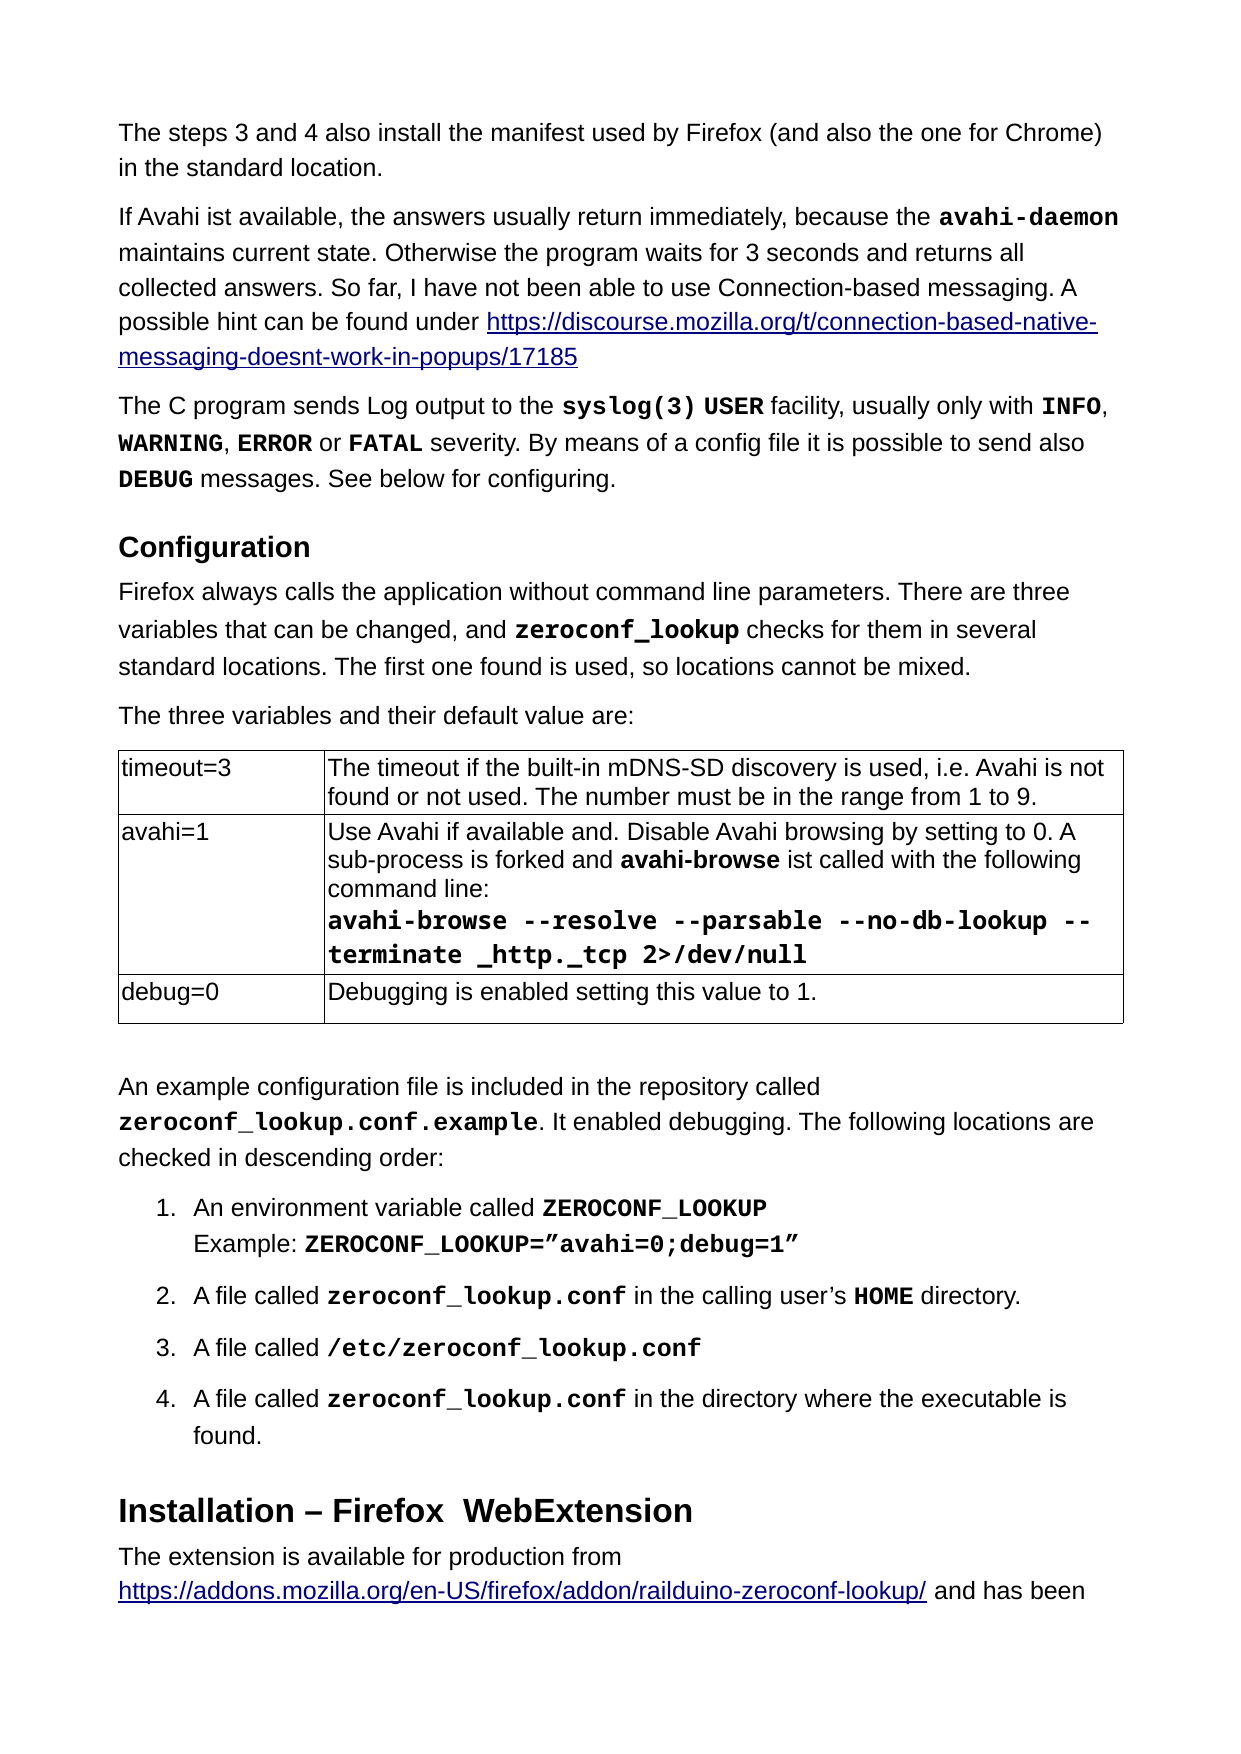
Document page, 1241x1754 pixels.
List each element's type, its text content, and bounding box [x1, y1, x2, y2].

text The C program sends Log output to the syslog(3) USER facility, usually only with INFO, WARNING, ERROR or FATAL severity. By means of a config file it is possible to send also DEBUG messages. See below for configuring. [118, 391, 1122, 495]
list A file called zeroconf_lookup.conf in the directory where the executable is found. [156, 1384, 1122, 1449]
text If Avahi ist available, the answers usually return immediately, because the avahi‑daemon maintains current state. Otherwise the program waits for 3 seconds and returns all collected answers. So far, I have not been able to use Connection-based messaging. A possible hint can be found under https://discourse.mozilla.org/t/connection-based-native-messaging-doesnt-work-in-popups/17185 [118, 202, 1122, 371]
table_cell avahi=1 [119, 815, 324, 974]
text The steps 3 and 4 also install the manifest used by Firefox (and also the one for Chrome) in the standard location. [118, 118, 1122, 181]
list An environment variable called ZEROCONF_LOOKUP Example: ZEROCONF_LOOKUP=”avahi=0;debug=1” [156, 1192, 1122, 1260]
text The extension is available for production from https://addons.mozilla.org/en-US/firefox/addon/railduino-zeroconf-lookup/ and has been [118, 1542, 1122, 1605]
table_cell debug=0 [119, 975, 324, 1023]
table_header timeout=3 [119, 751, 324, 813]
subtitle Installation – Firefox WebExtension [118, 1491, 1122, 1529]
list A file called /etc/zeroconf_lookup.conf [156, 1332, 1122, 1363]
list A file called zeroconf_lookup.conf in the calling user’s HOME directory. [156, 1281, 1122, 1312]
table_header The timeout if the built-in mDNS-SD discovery is used, i.e. Avahi is not found or not used. The number must be in the range from 1 to 9. [325, 751, 1123, 813]
subtitle Configuration [118, 530, 1122, 564]
table_cell Use Avahi if available and. Disable Avahi browsing by setting to 0. A sub-process is forked and avahi-browse ist called with the following command line: avahi-browse --resolve --parsable --no-db-lookup --terminate _http._tcp 2>/dev/null [325, 815, 1123, 974]
text An example configuration file is included in the repository called zeroconf_lookup.conf.example. It enabled debugging. The following locations are checked in descending order: [118, 1072, 1122, 1172]
table_cell Debugging is enabled setting this value to 1. [325, 975, 1123, 1023]
text Firefox always calls the application without command line parameters. There are three variables that can be changed, and zeroconf_lookup checks for them in several standard locations. The first one found is used, so locations cannot be mixed. [118, 577, 1122, 681]
text The three variables and their default value are: [118, 701, 1122, 730]
